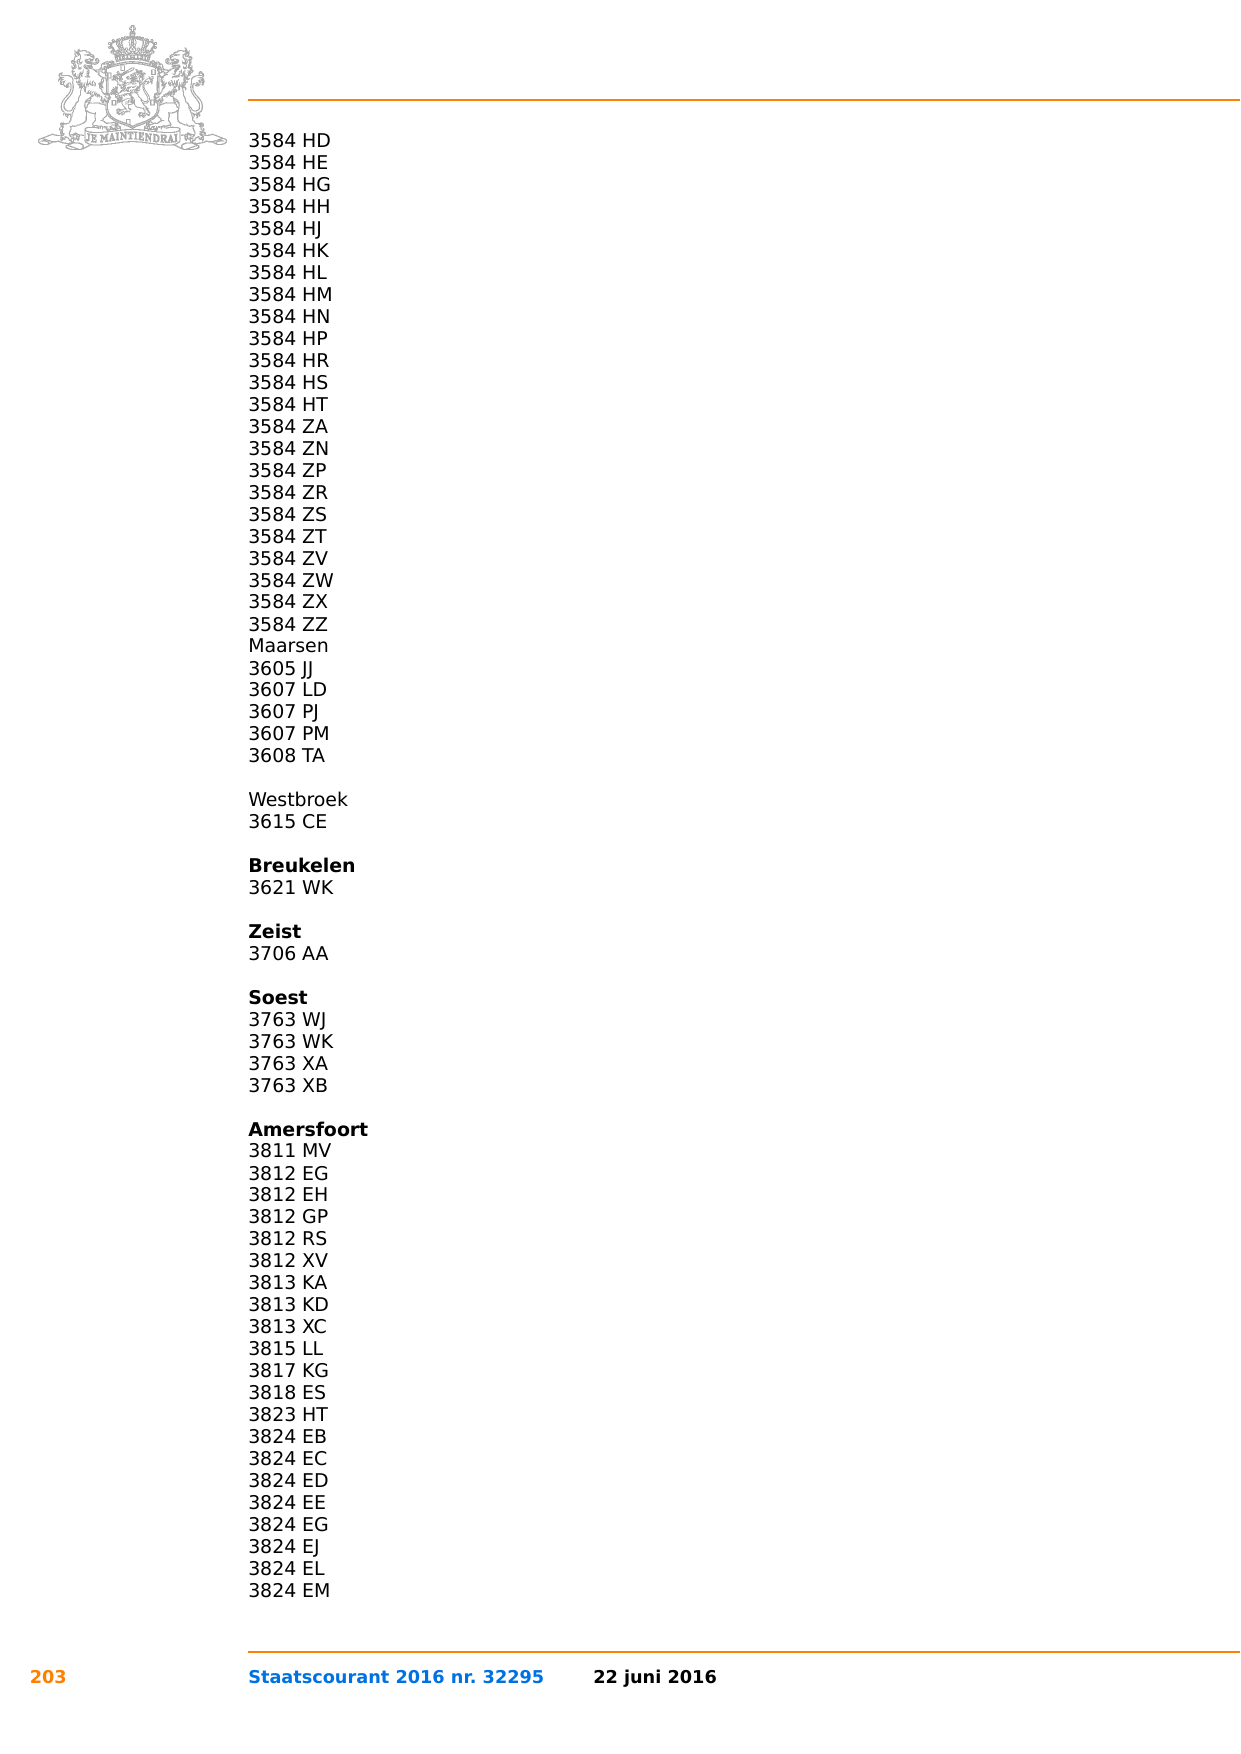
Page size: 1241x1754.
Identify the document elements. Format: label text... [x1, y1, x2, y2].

text 3584 ZW [248, 569, 1163, 591]
text 3607 LD [248, 679, 1163, 701]
text 3584 HT [248, 394, 1163, 416]
text 3607 PM [248, 723, 1163, 745]
text 3824 ED [248, 1470, 1163, 1492]
text 3824 EE [248, 1492, 1163, 1514]
text 3584 HK [248, 240, 1163, 262]
text 3823 HT [248, 1404, 1163, 1426]
text 3824 EB [248, 1426, 1163, 1448]
text Maarsen [248, 635, 1163, 657]
text 3812 EH [248, 1184, 1163, 1206]
text 3813 XC [248, 1316, 1163, 1338]
text 3584 ZR [248, 482, 1163, 503]
text 3621 WK [248, 877, 1163, 899]
text 3584 HP [248, 328, 1163, 350]
text 3812 GP [248, 1206, 1163, 1228]
text 3608 TA [248, 745, 1163, 767]
text 3584 HG [248, 174, 1163, 196]
text 3584 HN [248, 306, 1163, 328]
text 3615 CE [248, 811, 1163, 833]
text 3584 HS [248, 372, 1163, 394]
text 3813 KA [248, 1272, 1163, 1294]
text 3605 JJ [248, 657, 1163, 679]
text 3824 EG [248, 1514, 1163, 1536]
text 3584 ZN [248, 438, 1163, 459]
text 3824 EM [248, 1580, 1163, 1602]
text 3763 XA [248, 1053, 1163, 1074]
text 3584 HH [248, 196, 1163, 218]
text 3584 ZS [248, 503, 1163, 526]
text 3763 WK [248, 1031, 1163, 1053]
text 3812 XV [248, 1250, 1163, 1272]
text 3813 KD [248, 1294, 1163, 1316]
text 3763 WJ [248, 1009, 1163, 1031]
text Breukelen [248, 855, 1163, 877]
picture [38, 25, 227, 150]
text 3824 EL [248, 1558, 1163, 1580]
text 3584 ZP [248, 459, 1163, 482]
text 3584 HD [248, 130, 1163, 152]
text 3812 EG [248, 1162, 1163, 1184]
text 3607 PJ [248, 701, 1163, 723]
text 3812 RS [248, 1228, 1163, 1250]
text 3811 MV [248, 1140, 1163, 1162]
text 3584 ZT [248, 526, 1163, 547]
text Soest [248, 987, 1163, 1009]
text 3763 XB [248, 1074, 1163, 1097]
text 3584 HE [248, 152, 1163, 174]
text 3706 AA [248, 943, 1163, 965]
text 3584 HM [248, 284, 1163, 306]
text 3584 HJ [248, 218, 1163, 240]
text 3584 ZZ [248, 613, 1163, 635]
text 3824 EC [248, 1448, 1163, 1470]
text 3818 ES [248, 1382, 1163, 1404]
text 3584 ZX [248, 591, 1163, 613]
text 3817 KG [248, 1360, 1163, 1382]
text Zeist [248, 921, 1163, 943]
text Amersfoort [248, 1118, 1163, 1140]
text 3815 LL [248, 1338, 1163, 1360]
text Westbroek [248, 789, 1163, 811]
text 3584 ZV [248, 547, 1163, 569]
text 3584 HL [248, 262, 1163, 284]
text 3584 HR [248, 350, 1163, 372]
text 3584 ZA [248, 416, 1163, 438]
text 3824 EJ [248, 1536, 1163, 1558]
